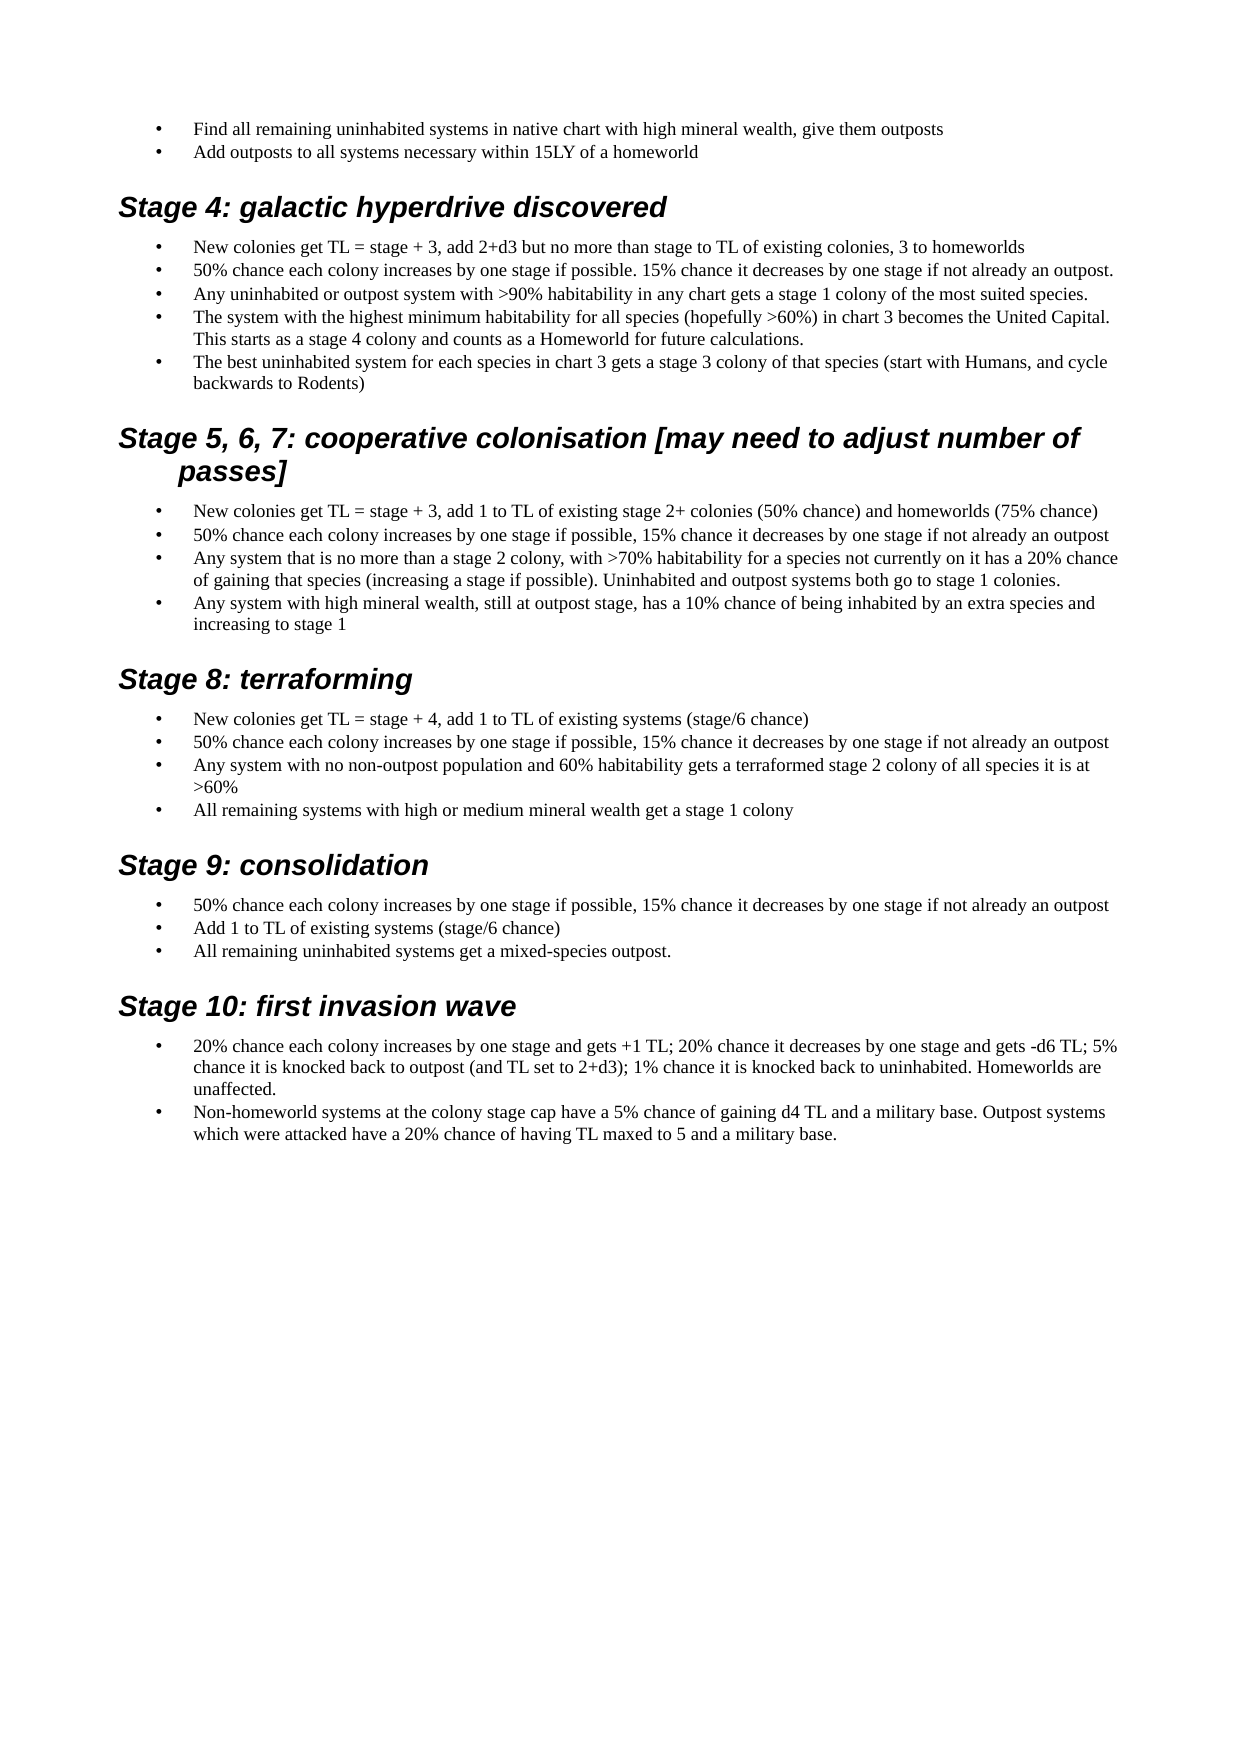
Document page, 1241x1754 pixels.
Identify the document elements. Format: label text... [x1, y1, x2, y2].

list Add outposts to all systems necessary within 15LY of a homeworld [156, 141, 1122, 163]
list Non-homeworld systems at the colony stage cap have a 5% chance of gaining d4 TL and a military base. Outpost systems which were attacked have a 20% chance of having TL maxed to 5 and a military base. [156, 1101, 1122, 1144]
list Any system with high mineral wealth, still at outpost stage, has a 10% chance of being inhabited by an extra species and increasing to stage 1 [156, 592, 1122, 635]
list 50% chance each colony increases by one stage if possible, 15% chance it decreases by one stage if not already an outpost [156, 894, 1122, 915]
subtitle Stage 5, 6, 7: cooperative colonisation [may need to adjust number of passes] [118, 421, 1122, 488]
list New colonies get TL = stage + 3, add 2+d3 but no more than stage to TL of existing colonies, 3 to homeworlds [156, 236, 1122, 257]
list New colonies get TL = stage + 3, add 1 to TL of existing stage 2+ colonies (50% chance) and homeworlds (75% chance) [156, 500, 1122, 522]
list The best uninhabited system for each species in chart 3 gets a stage 3 colony of that species (start with Humans, and cycle backwards to Rodents) [156, 351, 1122, 394]
list Add 1 to TL of existing systems (stage/6 chance) [156, 917, 1122, 938]
list 50% chance each colony increases by one stage if possible, 15% chance it decreases by one stage if not already an outpost [156, 731, 1122, 753]
list Any uninhabited or outpost system with >90% habitability in any chart gets a stage 1 colony of the most suited species. [156, 282, 1122, 304]
subtitle Stage 9: consolidation [118, 848, 1122, 881]
list All remaining systems with high or medium mineral wealth get a stage 1 colony [156, 799, 1122, 821]
list Any system with no non-outpost population and 60% habitability gets a terraformed stage 2 colony of all species it is at >60% [156, 754, 1122, 797]
subtitle Stage 10: first invasion wave [118, 989, 1122, 1022]
list 50% chance each colony increases by one stage if possible, 15% chance it decreases by one stage if not already an outpost [156, 523, 1122, 545]
subtitle Stage 4: galactic hyperdrive discovered [118, 190, 1122, 223]
list 20% chance each colony increases by one stage and gets +1 TL; 20% chance it decreases by one stage and gets -d6 TL; 5% chance it is knocked back to outpost (and TL set to 2+d3); 1% chance it is knocked back to uninhabited. Homeworlds are unaffected. [156, 1035, 1122, 1099]
list 50% chance each colony increases by one stage if possible. 15% chance it decreases by one stage if not already an outpost. [156, 259, 1122, 281]
subtitle Stage 8: terraforming [118, 662, 1122, 695]
list New colonies get TL = stage + 4, add 1 to TL of existing systems (stage/6 chance) [156, 708, 1122, 729]
list Find all remaining uninhabited systems in native chart with high mineral wealth, give them outposts [156, 118, 1122, 140]
list All remaining uninhabited systems get a mixed-species outpost. [156, 940, 1122, 962]
list The system with the highest minimum habitability for all species (hopefully >60%) in chart 3 becomes the United Capital. This starts as a stage 4 colony and counts as a Homeworld for future calculations. [156, 306, 1122, 349]
list Any system that is no more than a stage 2 colony, with >70% habitability for a species not currently on it has a 20% chance of gaining that species (increasing a stage if possible). Uninhabited and outpost systems both go to stage 1 colonies. [156, 547, 1122, 590]
